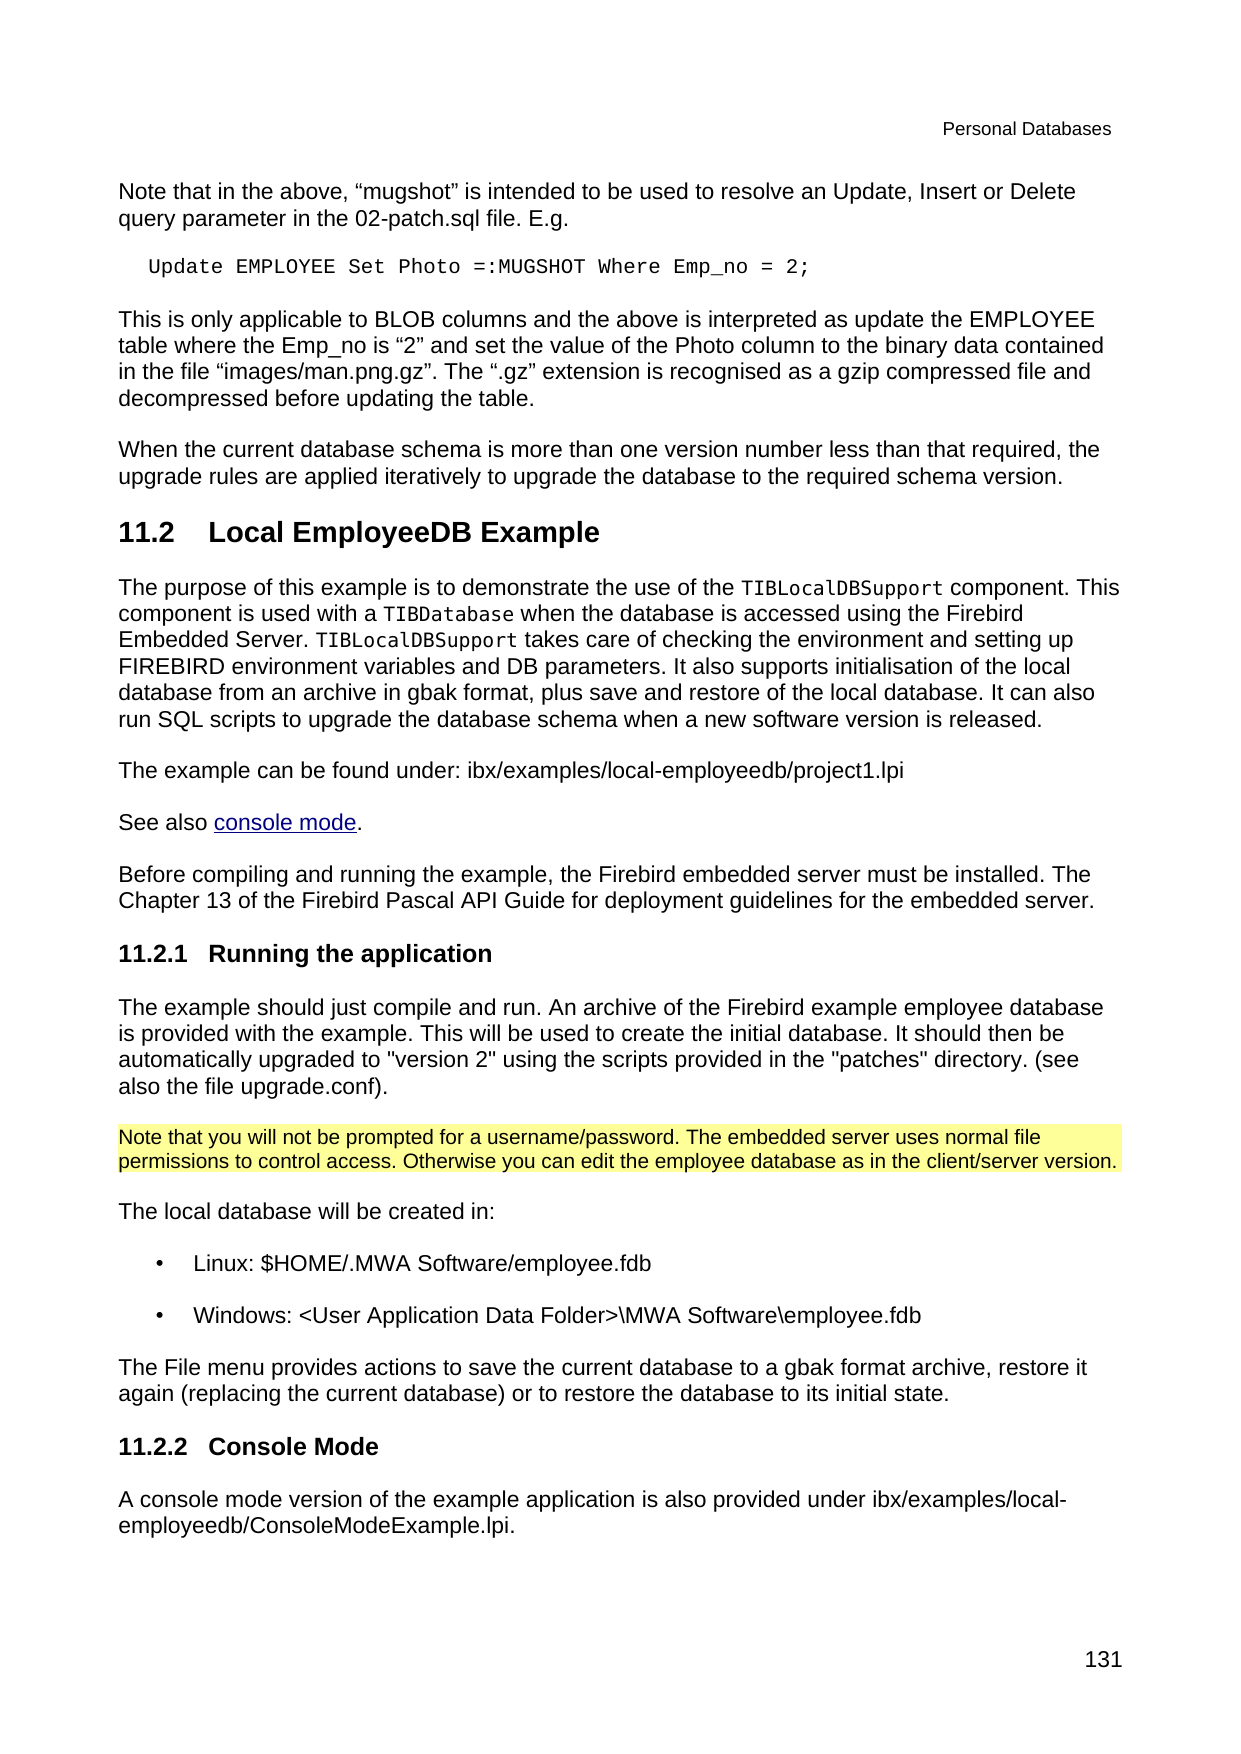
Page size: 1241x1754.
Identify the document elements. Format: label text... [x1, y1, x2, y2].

text The example can be found under: ibx/examples/local-employeedb/project1.lpi [118, 757, 1122, 784]
text A console mode version of the example application is also provided under ibx/examples/local-employeedb/ConsoleModeExample.lpi. [118, 1486, 1122, 1539]
text Note that in the above, “mugshot” is intended to be used to resolve an Update, Insert or Delete query parameter in the 02-patch.sql file. E.g. [118, 178, 1122, 231]
list Linux: $HOME/.MWA Software/employee.fdb [156, 1250, 1122, 1276]
text The local database will be created in: [118, 1198, 1122, 1224]
list Windows: <User Application Data Folder>\MWA Software\employee.fdb [156, 1302, 1122, 1328]
text Update EMPLOYEE Set Photo =:MUGSHOT Where Emp_no = 2; [148, 256, 1122, 280]
text This is only applicable to BLOB columns and the above is interpreted as update the EMPLOYEE table where the Emp_no is “2” and set the value of the Photo column to the binary data contained in the file “images/man.png.gz”. The “.gz” extension is recognised as a gzip compressed file and decompressed before updating the table. [118, 306, 1122, 411]
subtitle Running the application [118, 939, 1122, 968]
subtitle Console Mode [118, 1432, 1122, 1461]
text Before compiling and running the example, the Firebird embedded server must be installed. The Chapter 13 of the Firebird Pascal API Guide for deployment guidelines for the embedded server. [118, 861, 1122, 914]
text The purpose of this example is to demonstrate the use of the TIBLocalDBSupport component. This component is used with a TIBDatabase when the database is accessed using the Firebird Embedded Server. TIBLocalDBSupport takes care of checking the environment and setting up FIREBIRD environment variables and DB parameters. It also supports initialisation of the local database from an archive in gbak format, plus save and restore of the local database. It can also run SQL scripts to upgrade the database schema when a new software version is released. [118, 574, 1122, 732]
text When the current database schema is more than one version number less than that required, the upgrade rules are applied iteratively to upgrade the database to the required schema version. [118, 436, 1122, 489]
text The File menu provides actions to save the current database to a gbak format archive, restore it again (replacing the current database) or to restore the database to its initial state. [118, 1354, 1122, 1406]
text The example should just compile and run. An archive of the Firebird example employee database is provided with the example. This will be used to create the initial database. It should then be automatically upgraded to "version 2" using the scripts provided in the "patches" directory. (see also the file upgrade.conf). [118, 994, 1122, 1099]
text Note that you will not be prompted for a username/password. The embedded server uses normal file permissions to control access. Otherwise you can edit the employee database as in the client/server version. [118, 1124, 1122, 1172]
text See also console mode. [118, 809, 1122, 836]
subtitle Local EmployeeDB Example [118, 515, 1122, 548]
